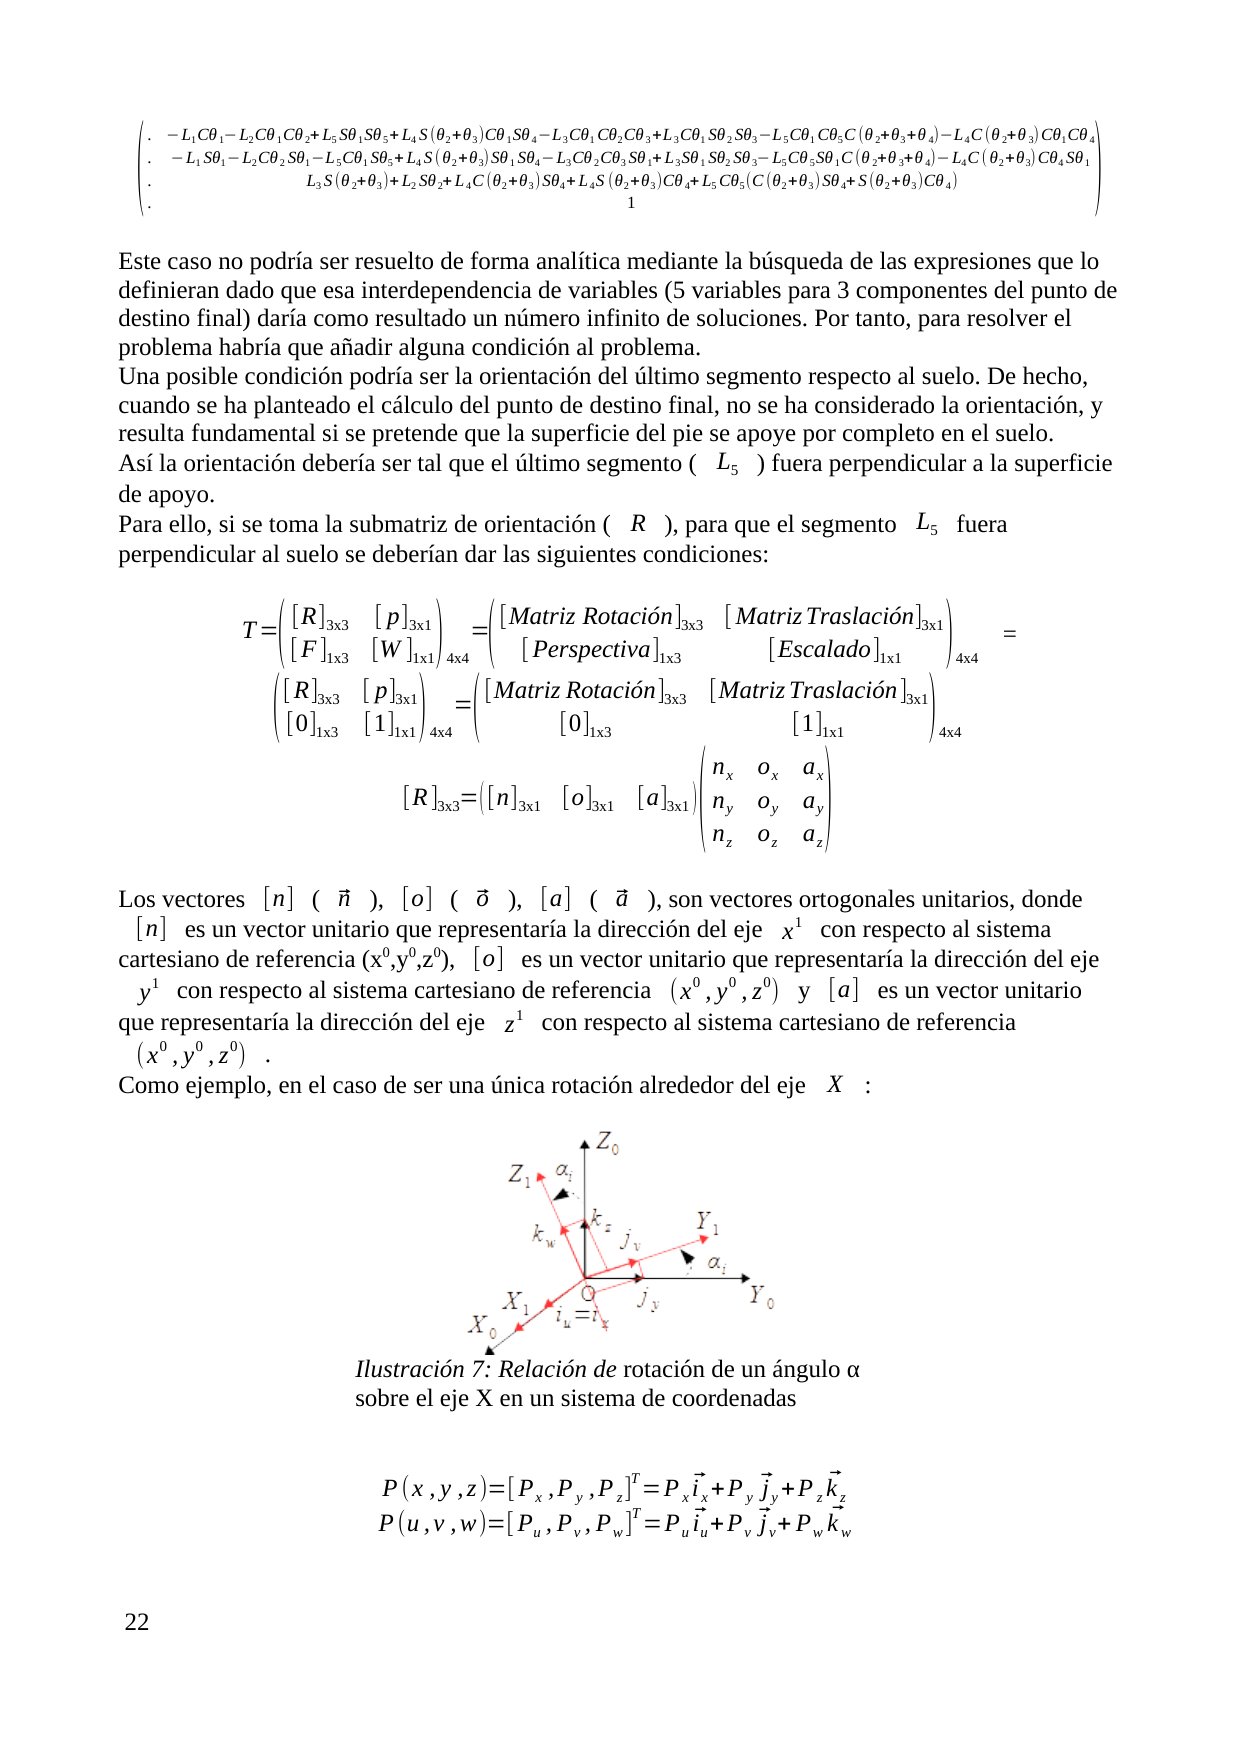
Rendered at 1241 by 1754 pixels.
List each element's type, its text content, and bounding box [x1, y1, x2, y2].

text Este caso no podría ser resuelto de forma analítica mediante la búsqueda de las expresiones que lo definieran dado que esa interdependencia de variables (5 variables para 3 componentes del punto de destino final) daría como resultado un número infinito de soluciones. Por tanto, para resolver el problema habría que añadir alguna condición al problema. [118, 246, 1122, 361]
text Los vectores(),(),(), son vectores ortogonales unitarios, dondees un vector unitario que representaría la dirección del ejecon respecto al sistema cartesiano de referencia (x0,y0,z0),es un vector unitario que representaría la dirección del ejecon respecto al sistema cartesiano de referenciayes un vector unitario que representaría la dirección del ejecon respecto al sistema cartesiano de referencia. [118, 884, 1122, 1070]
text Para ello, si se toma la submatriz de orientación (), para que el segmentofuera perpendicular al suelo se deberían dar las siguientes condiciones: [118, 507, 1122, 568]
text Así la orientación debería ser tal que el último segmento () fuera perpendicular a la superficie de apoyo. [118, 447, 1122, 507]
picture [460, 1127, 780, 1355]
text Como ejemplo, en el caso de ser una única rotación alrededor del eje: [118, 1070, 1122, 1099]
text Ilustración 7: Relación de rotación de un ángulo α sobre el eje X en un sistema de coordenadas [355, 1355, 885, 1412]
text Una posible condición podría ser la orientación del último segmento respecto al suelo. De hecho, cuando se ha planteado el cálculo del punto de destino final, no se ha considerado la orientación, y resulta fundamental si se pretende que la superficie del pie se apoye por completo en el suelo. [118, 361, 1122, 447]
text = [118, 596, 1122, 670]
